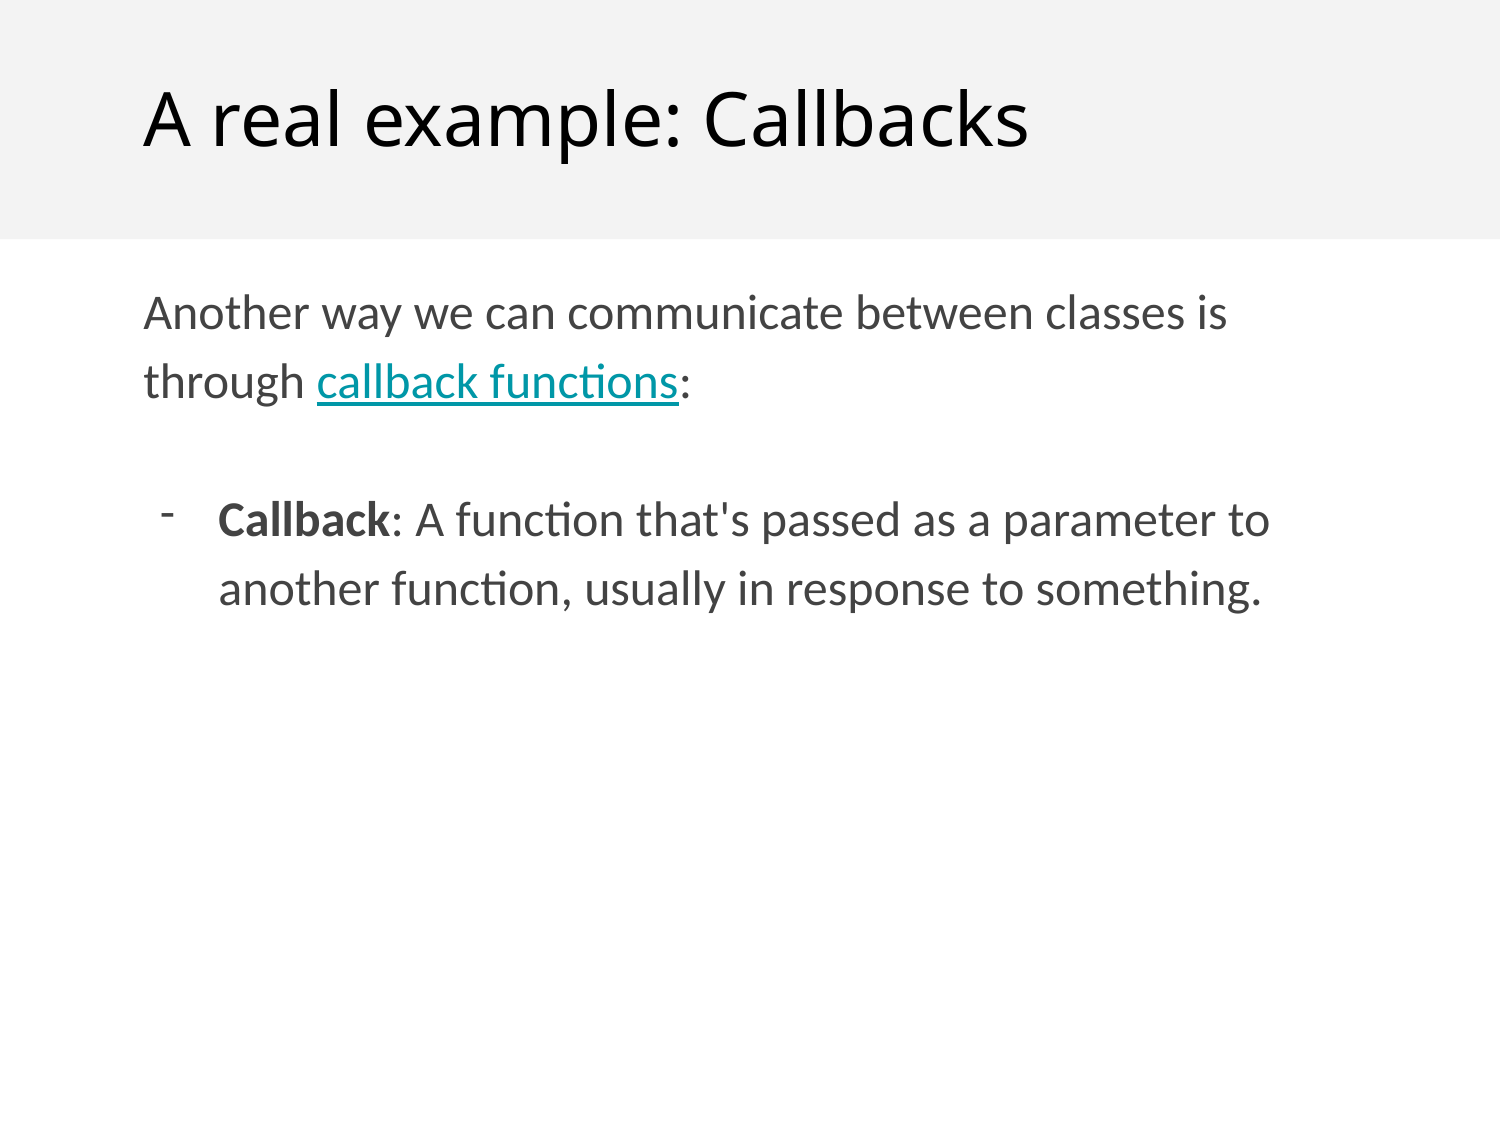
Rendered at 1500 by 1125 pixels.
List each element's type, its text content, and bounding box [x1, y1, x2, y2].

list Another way we can communicate between classes is through callback functions: Callback: A function that's passed as a parameter to another function, usually in response to something. [128, 255, 1372, 1004]
title A real example: Callbacks [128, 56, 1372, 183]
